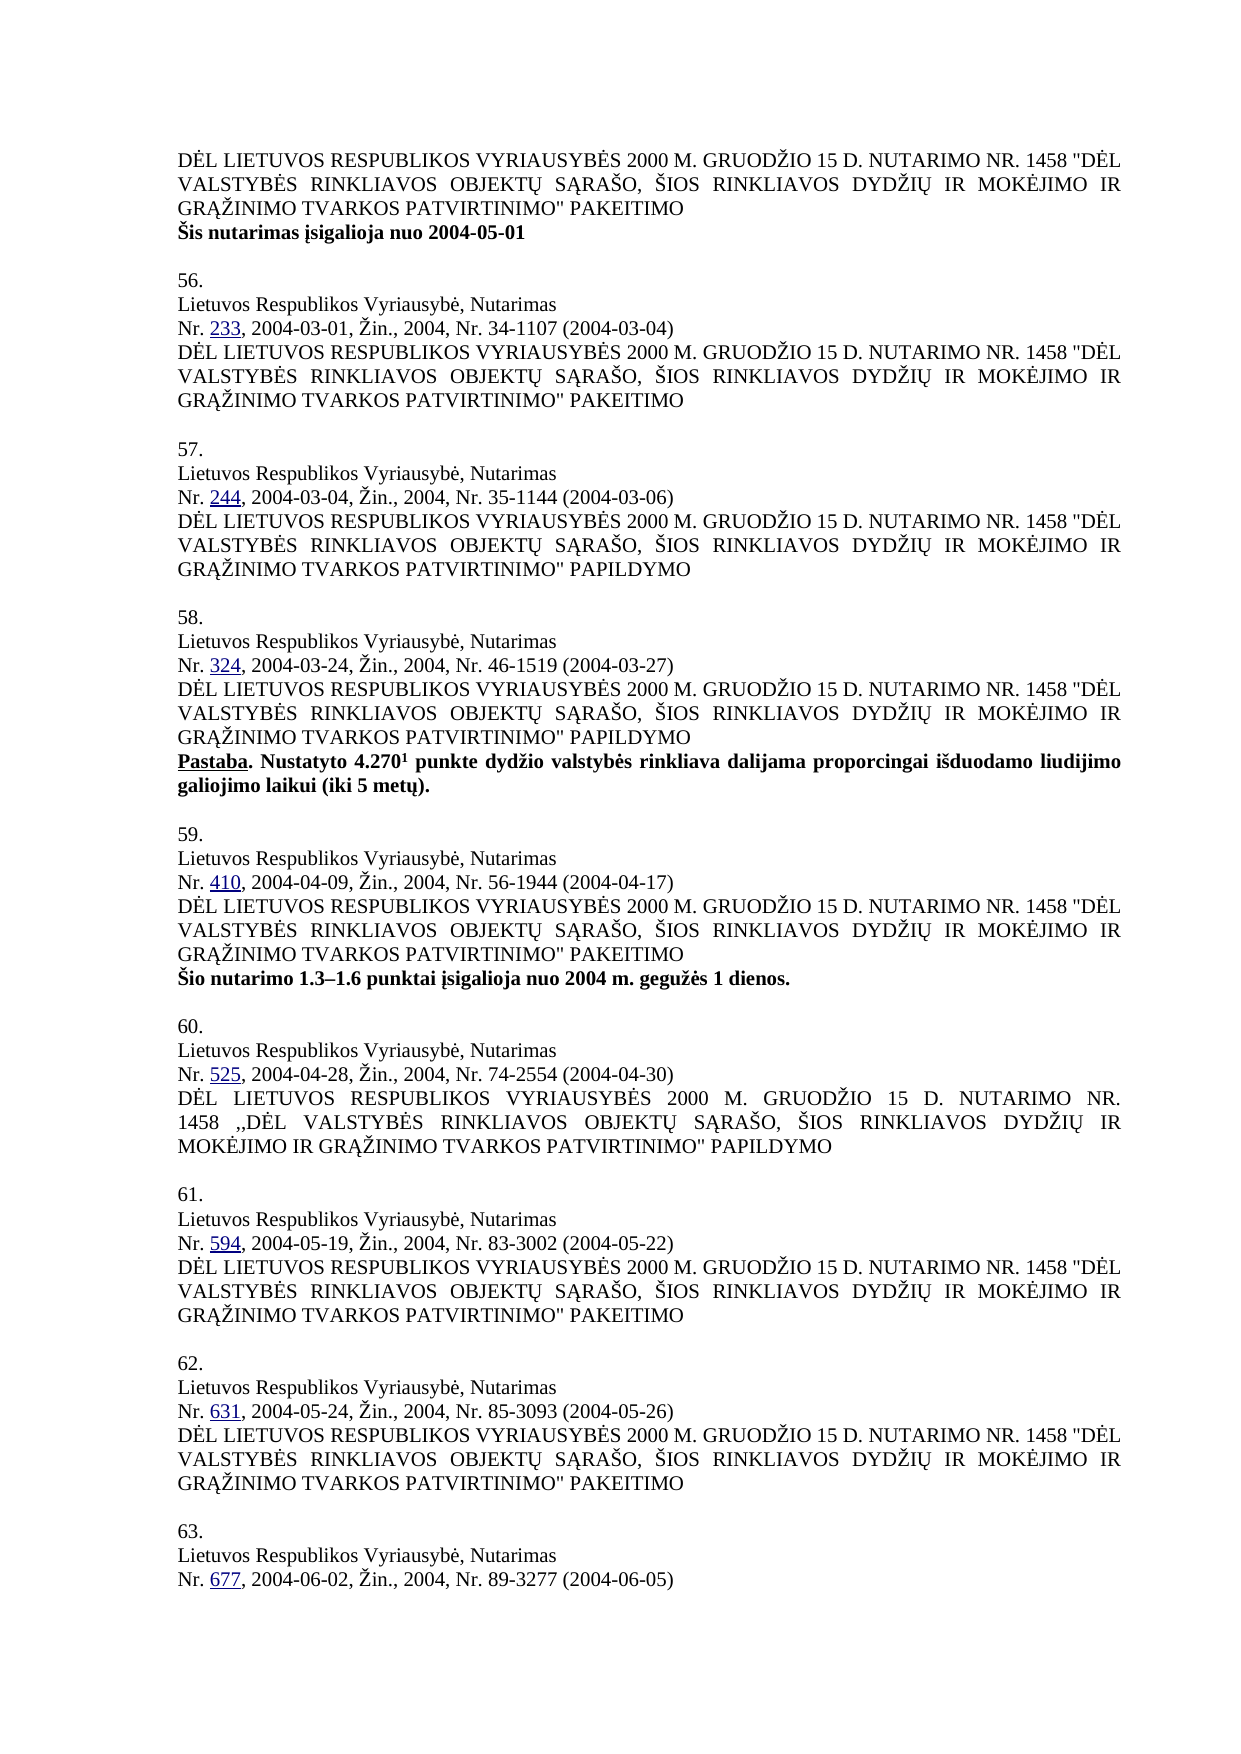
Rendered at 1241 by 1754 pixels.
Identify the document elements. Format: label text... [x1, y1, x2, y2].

text DĖL LIETUVOS RESPUBLIKOS VYRIAUSYBĖS 2000 M. GRUODŽIO 15 D. NUTARIMO NR. 1458 "DĖL VALSTYBĖS RINKLIAVOS OBJEKTŲ SĄRAŠO, ŠIOS RINKLIAVOS DYDŽIŲ IR MOKĖJIMO IR GRĄŽINIMO TVARKOS PATVIRTINIMO" PAPILDYMO [177, 509, 1122, 581]
text Lietuvos Respublikos Vyriausybė, Nutarimas [177, 292, 1122, 316]
text 56. [177, 268, 1122, 292]
text Nr. 244, 2004-03-04, Žin., 2004, Nr. 35-1144 (2004-03-06) [177, 484, 1122, 509]
text Nr. 677, 2004-06-02, Žin., 2004, Nr. 89-3277 (2004-06-05) [177, 1567, 1122, 1591]
text 60. [177, 1014, 1122, 1038]
text Lietuvos Respublikos Vyriausybė, Nutarimas [177, 1206, 1122, 1231]
text Nr. 324, 2004-03-24, Žin., 2004, Nr. 46-1519 (2004-03-27) [177, 653, 1122, 677]
text Lietuvos Respublikos Vyriausybė, Nutarimas [177, 846, 1122, 869]
text DĖL LIETUVOS RESPUBLIKOS VYRIAUSYBĖS 2000 M. GRUODŽIO 15 D. NUTARIMO NR. 1458 "DĖL VALSTYBĖS RINKLIAVOS OBJEKTŲ SĄRAŠO, ŠIOS RINKLIAVOS DYDŽIŲ IR MOKĖJIMO IR GRĄŽINIMO TVARKOS PATVIRTINIMO" PAKEITIMO [177, 148, 1122, 220]
text Nr. 410, 2004-04-09, Žin., 2004, Nr. 56-1944 (2004-04-17) [177, 869, 1122, 894]
text Lietuvos Respublikos Vyriausybė, Nutarimas [177, 1038, 1122, 1062]
text 57. [177, 436, 1122, 461]
text 59. [177, 821, 1122, 846]
text DĖL LIETUVOS RESPUBLIKOS VYRIAUSYBĖS 2000 M. GRUODŽIO 15 D. NUTARIMO NR. 1458 "DĖL VALSTYBĖS RINKLIAVOS OBJEKTŲ SĄRAŠO, ŠIOS RINKLIAVOS DYDŽIŲ IR MOKĖJIMO IR GRĄŽINIMO TVARKOS PATVIRTINIMO" PAKEITIMO [177, 340, 1122, 412]
text Lietuvos Respublikos Vyriausybė, Nutarimas [177, 1543, 1122, 1567]
text Nr. 525, 2004-04-28, Žin., 2004, Nr. 74-2554 (2004-04-30) [177, 1062, 1122, 1086]
text 63. [177, 1519, 1122, 1543]
text Lietuvos Respublikos Vyriausybė, Nutarimas [177, 461, 1122, 484]
text Lietuvos Respublikos Vyriausybė, Nutarimas [177, 629, 1122, 653]
text DĖL LIETUVOS RESPUBLIKOS VYRIAUSYBĖS 2000 M. GRUODŽIO 15 D. NUTARIMO NR. 1458 "DĖL VALSTYBĖS RINKLIAVOS OBJEKTŲ SĄRAŠO, ŠIOS RINKLIAVOS DYDŽIŲ IR MOKĖJIMO IR GRĄŽINIMO TVARKOS PATVIRTINIMO" PAPILDYMO [177, 677, 1122, 749]
text Šis nutarimas įsigalioja nuo 2004-05-01 [177, 220, 1122, 244]
text Pastaba. Nustatyto 4.2701 punkte dydžio valstybės rinkliava dalijama proporcingai išduodamo liudijimo galiojimo laikui (iki 5 metų). [177, 749, 1122, 797]
text Lietuvos Respublikos Vyriausybė, Nutarimas [177, 1375, 1122, 1399]
text Šio nutarimo 1.3–1.6 punktai įsigalioja nuo 2004 m. gegužės 1 dienos. [177, 966, 1122, 990]
text DĖL LIETUVOS RESPUBLIKOS VYRIAUSYBĖS 2000 M. GRUODŽIO 15 D. NUTARIMO NR. 1458 "DĖL VALSTYBĖS RINKLIAVOS OBJEKTŲ SĄRAŠO, ŠIOS RINKLIAVOS DYDŽIŲ IR MOKĖJIMO IR GRĄŽINIMO TVARKOS PATVIRTINIMO" PAKEITIMO [177, 894, 1122, 966]
text Nr. 233, 2004-03-01, Žin., 2004, Nr. 34-1107 (2004-03-04) [177, 316, 1122, 340]
text 62. [177, 1351, 1122, 1375]
text Nr. 631, 2004-05-24, Žin., 2004, Nr. 85-3093 (2004-05-26) [177, 1399, 1122, 1423]
text Nr. 594, 2004-05-19, Žin., 2004, Nr. 83-3002 (2004-05-22) [177, 1231, 1122, 1254]
text DĖL LIETUVOS RESPUBLIKOS VYRIAUSYBĖS 2000 M. GRUODŽIO 15 D. NUTARIMO NR. 1458 "DĖL VALSTYBĖS RINKLIAVOS OBJEKTŲ SĄRAŠO, ŠIOS RINKLIAVOS DYDŽIŲ IR MOKĖJIMO IR GRĄŽINIMO TVARKOS PATVIRTINIMO" PAKEITIMO [177, 1423, 1122, 1495]
text DĖL LIETUVOS RESPUBLIKOS VYRIAUSYBĖS 2000 M. GRUODŽIO 15 D. NUTARIMO NR. 1458 "DĖL VALSTYBĖS RINKLIAVOS OBJEKTŲ SĄRAŠO, ŠIOS RINKLIAVOS DYDŽIŲ IR MOKĖJIMO IR GRĄŽINIMO TVARKOS PATVIRTINIMO" PAKEITIMO [177, 1254, 1122, 1327]
text DĖL LIETUVOS RESPUBLIKOS VYRIAUSYBĖS 2000 M. GRUODŽIO 15 D. NUTARIMO NR. 1458 ,,DĖL VALSTYBĖS RINKLIAVOS OBJEKTŲ SĄRAŠO, ŠIOS RINKLIAVOS DYDŽIŲ IR MOKĖJIMO IR GRĄŽINIMO TVARKOS PATVIRTINIMO" PAPILDYMO [177, 1086, 1122, 1158]
text 58. [177, 605, 1122, 629]
text 61. [177, 1182, 1122, 1206]
